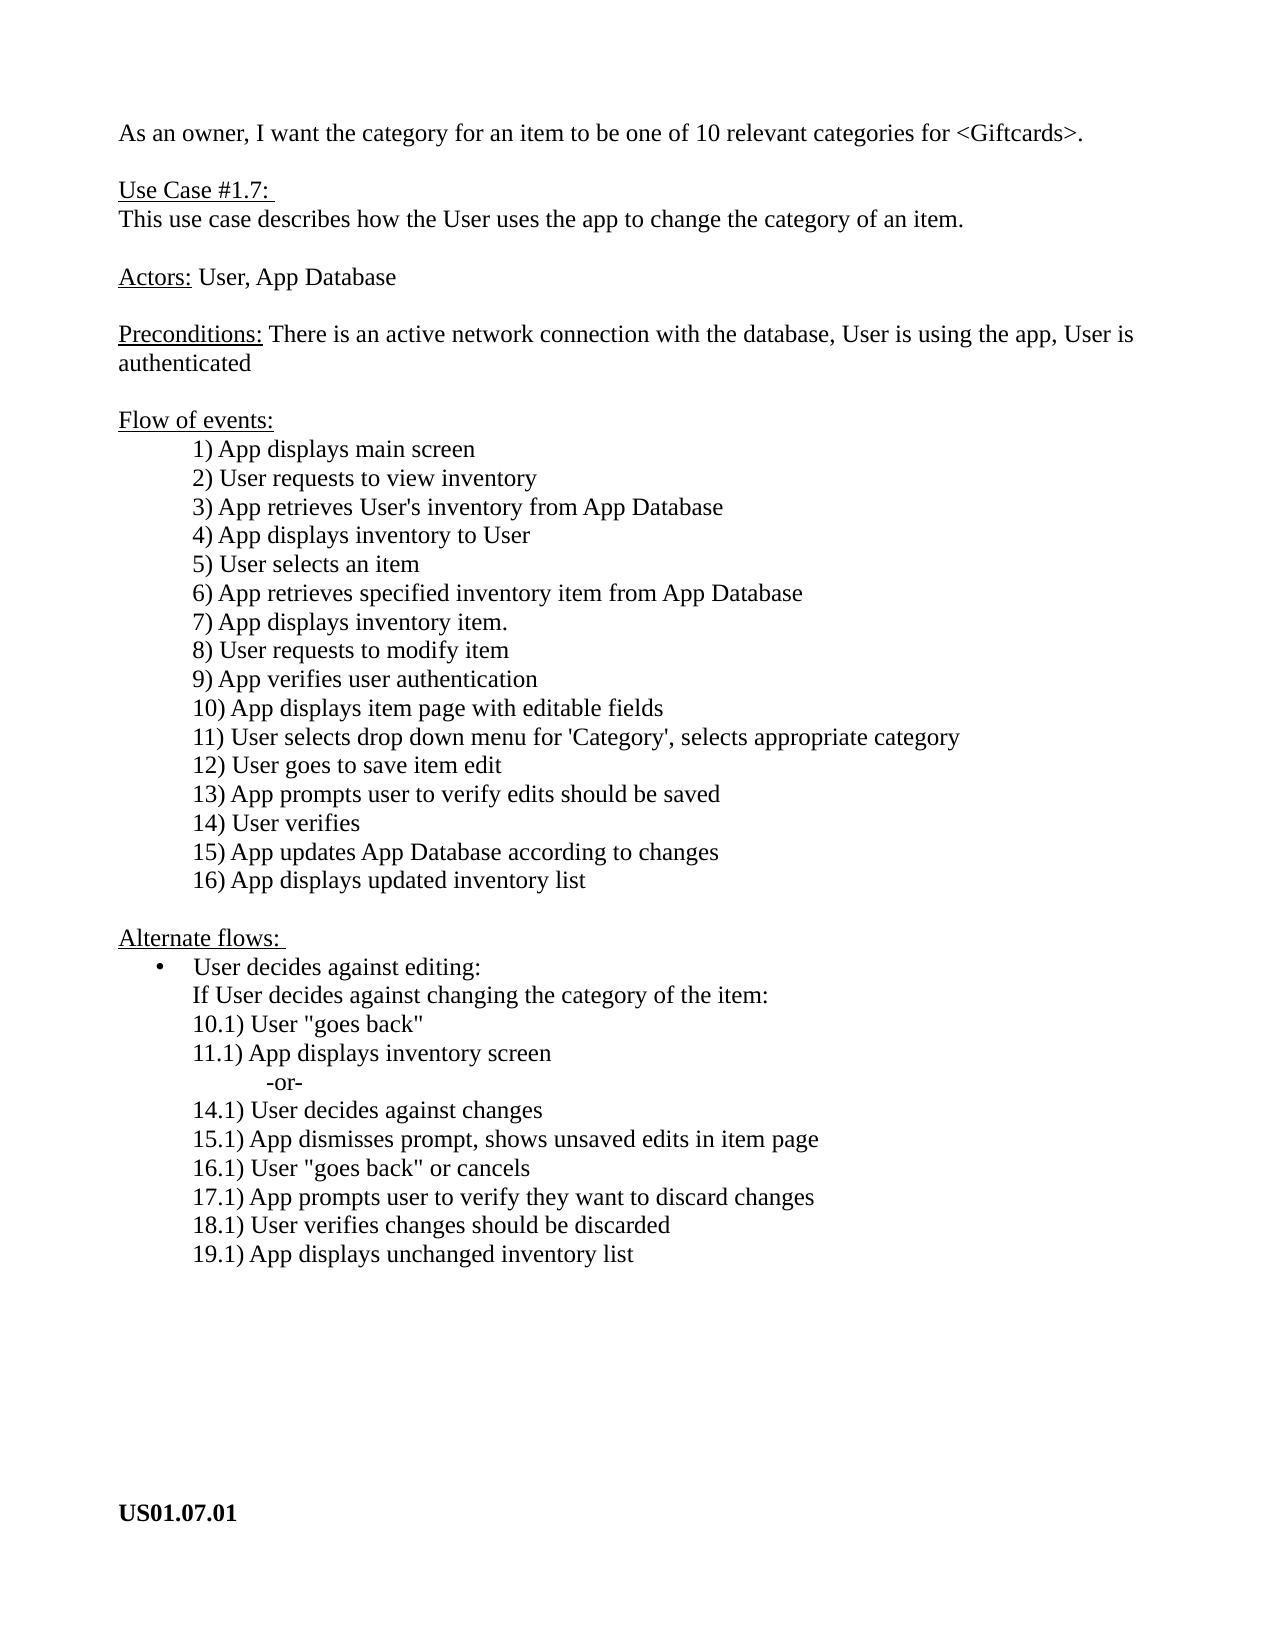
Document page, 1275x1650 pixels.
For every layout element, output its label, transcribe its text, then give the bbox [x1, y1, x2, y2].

text 14) User verifies [118, 808, 1157, 837]
text US01.07.01 [118, 1498, 1157, 1527]
text Use Case #1.7: [118, 176, 1157, 204]
text 1) App displays main screen [118, 434, 1157, 463]
text 5) User selects an item [118, 549, 1157, 578]
text Preconditions: There is an active network connection with the database, User is using the app, User is authenticated [118, 319, 1157, 377]
text 15.1) App dismisses prompt, shows unsaved edits in item page [118, 1124, 1157, 1153]
text -or- [118, 1067, 1157, 1096]
text 4) App displays inventory to User [118, 521, 1157, 549]
text 8) User requests to modify item [118, 636, 1157, 664]
text Alternate flows: [118, 923, 1157, 952]
text 16) App displays updated inventory list [118, 866, 1157, 894]
text 14.1) User decides against changes [118, 1096, 1157, 1124]
text If User decides against changing the category of the item: [118, 981, 1157, 1009]
text 17.1) App prompts user to verify they want to discard changes [118, 1182, 1157, 1211]
text As an owner, I want the category for an item to be one of 10 relevant categories for <Giftcards>. [118, 118, 1157, 147]
text 15) App updates App Database according to changes [118, 837, 1157, 866]
text 2) User requests to view inventory [118, 463, 1157, 492]
text Actors: User, App Database [118, 262, 1157, 291]
text 10.1) User "goes back" [118, 1009, 1157, 1038]
text 12) User goes to save item edit [118, 751, 1157, 779]
text 6) App retrieves specified inventory item from App Database [118, 578, 1157, 607]
text 19.1) App displays unchanged inventory list [118, 1239, 1157, 1268]
text 3) App retrieves User's inventory from App Database [118, 492, 1157, 521]
list User decides against editing: [156, 952, 1157, 981]
text 10) App displays item page with editable fields [118, 693, 1157, 722]
text Flow of events: [118, 406, 1157, 434]
text 16.1) User "goes back" or cancels [118, 1153, 1157, 1182]
text 11) User selects drop down menu for 'Category', selects appropriate category [118, 722, 1157, 751]
text 7) App displays inventory item. [118, 607, 1157, 636]
text 11.1) App displays inventory screen [118, 1038, 1157, 1067]
text This use case describes how the User uses the app to change the category of an item. [118, 204, 1157, 233]
text 18.1) User verifies changes should be discarded [118, 1211, 1157, 1239]
text 9) App verifies user authentication [118, 664, 1157, 693]
text 13) App prompts user to verify edits should be saved [118, 779, 1157, 808]
